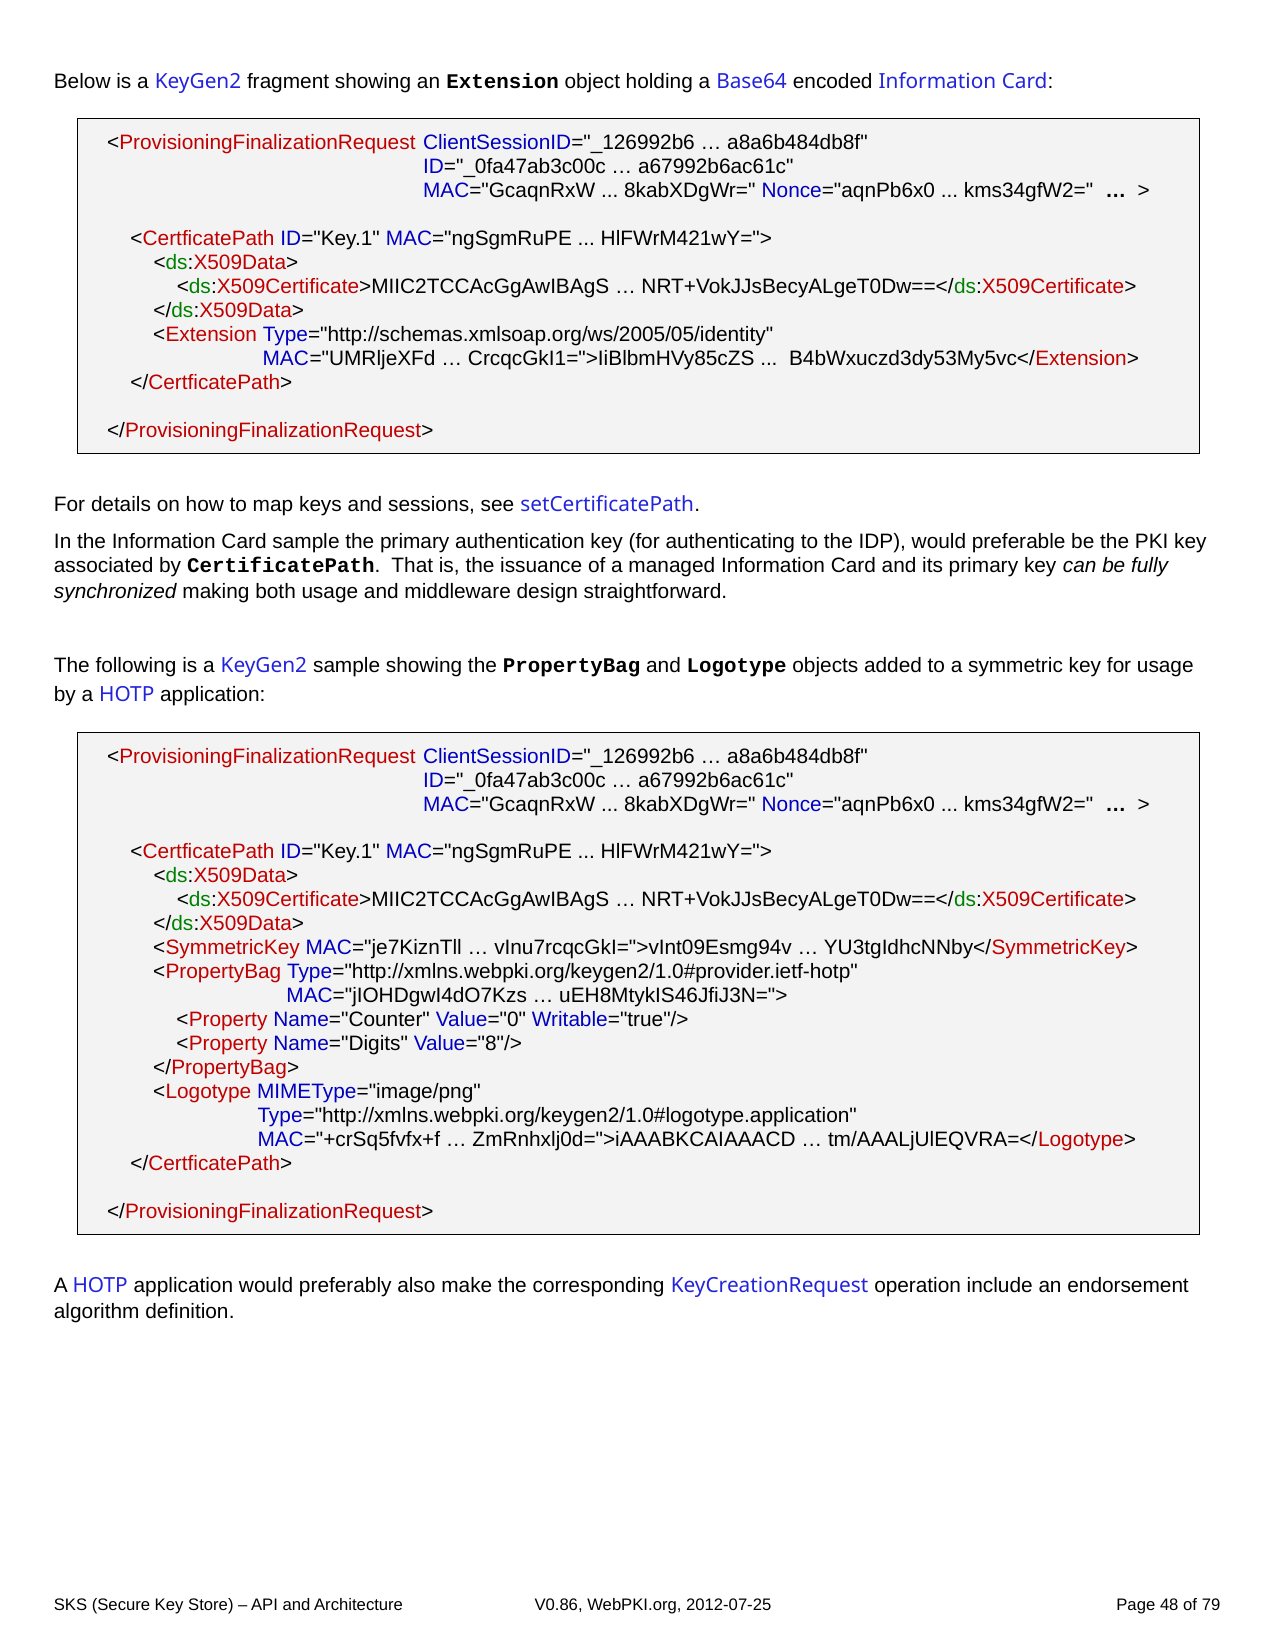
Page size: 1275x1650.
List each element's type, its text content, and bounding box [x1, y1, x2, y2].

text A HOTP application would preferably also make the corresponding KeyCreationRequest operation include an endorsement algorithm definition. [54, 1270, 1221, 1323]
text For details on how to map keys and sessions, see setCertificatePath. [54, 489, 1221, 518]
text The following is a KeyGen2 sample showing the PropertyBag and Logotype objects added to a symmetric key for usage by a HOTP application: [54, 651, 1221, 732]
table_header <ProvisioningFinalizationRequest ClientSessionID="_126992b6 … a8a6b484db8f" ID="_0fa47ab3c00c … a67992b6ac61c" MAC="GcaqnRxW ... 8kabXDgWr=" Nonce="aqnPb6x0 ... kms34gfW2=" … > <CertficatePath ID="Key.1" MAC="ngSgmRuPE ... HlFWrM421wY="> <ds:X509Data> <ds:X509Certificate>MIIC2TCCAcGgAwIBAgS … NRT+VokJJsBecyALgeT0Dw==</ds:X509Certificate> </ds:X509Data> <SymmetricKey MAC="je7KiznTll … vInu7rcqcGkI=">vInt09Esmg94v … YU3tgIdhcNNby</SymmetricKey> <PropertyBag Type="http://xmlns.webpki.org/keygen2/1.0#provider.ietf-hotp" MAC="jIOHDgwI4dO7Kzs … uEH8MtykIS46JfiJ3N="> <Property Name="Counter" Value="0" Writable="true"/> <Property Name="Digits" Value="8"/> </PropertyBag> <Logotype MIMEType="image/png" Type="http://xmlns.webpki.org/keygen2/1.0#logotype.application" MAC="+crSq5fvfx+f … ZmRnhxlj0d=">iAAABKCAIAAACD … tm/AAALjUlEQVRA=</Logotype> </CertficatePath> </ProvisioningFinalizationRequest> [78, 733, 1199, 1234]
table_header <ProvisioningFinalizationRequest ClientSessionID="_126992b6 … a8a6b484db8f" ID="_0fa47ab3c00c … a67992b6ac61c" MAC="GcaqnRxW ... 8kabXDgWr=" Nonce="aqnPb6x0 ... kms34gfW2=" … > <CertficatePath ID="Key.1" MAC="ngSgmRuPE ... HlFWrM421wY="> <ds:X509Data> <ds:X509Certificate>MIIC2TCCAcGgAwIBAgS … NRT+VokJJsBecyALgeT0Dw==</ds:X509Certificate> </ds:X509Data> <Extension Type="http://schemas.xmlsoap.org/ws/2005/05/identity" MAC="UMRljeXFd … CrcqcGkI1=">IiBlbmHVy85cZS ... B4bWxuczd3dy53My5vc</Extension> </CertficatePath> </ProvisioningFinalizationRequest> [78, 119, 1199, 453]
text In the Information Card sample the primary authentication key (for authenticating to the IDP), would preferable be the PKI key associated by CertificatePath. That is, the issuance of a managed Information Card and its primary key can be fully synchronized making both usage and middleware design straightforward. [54, 529, 1221, 603]
text Below is a KeyGen2 fragment showing an Extension object holding a Base64 encoded Information Card: [54, 66, 1221, 118]
